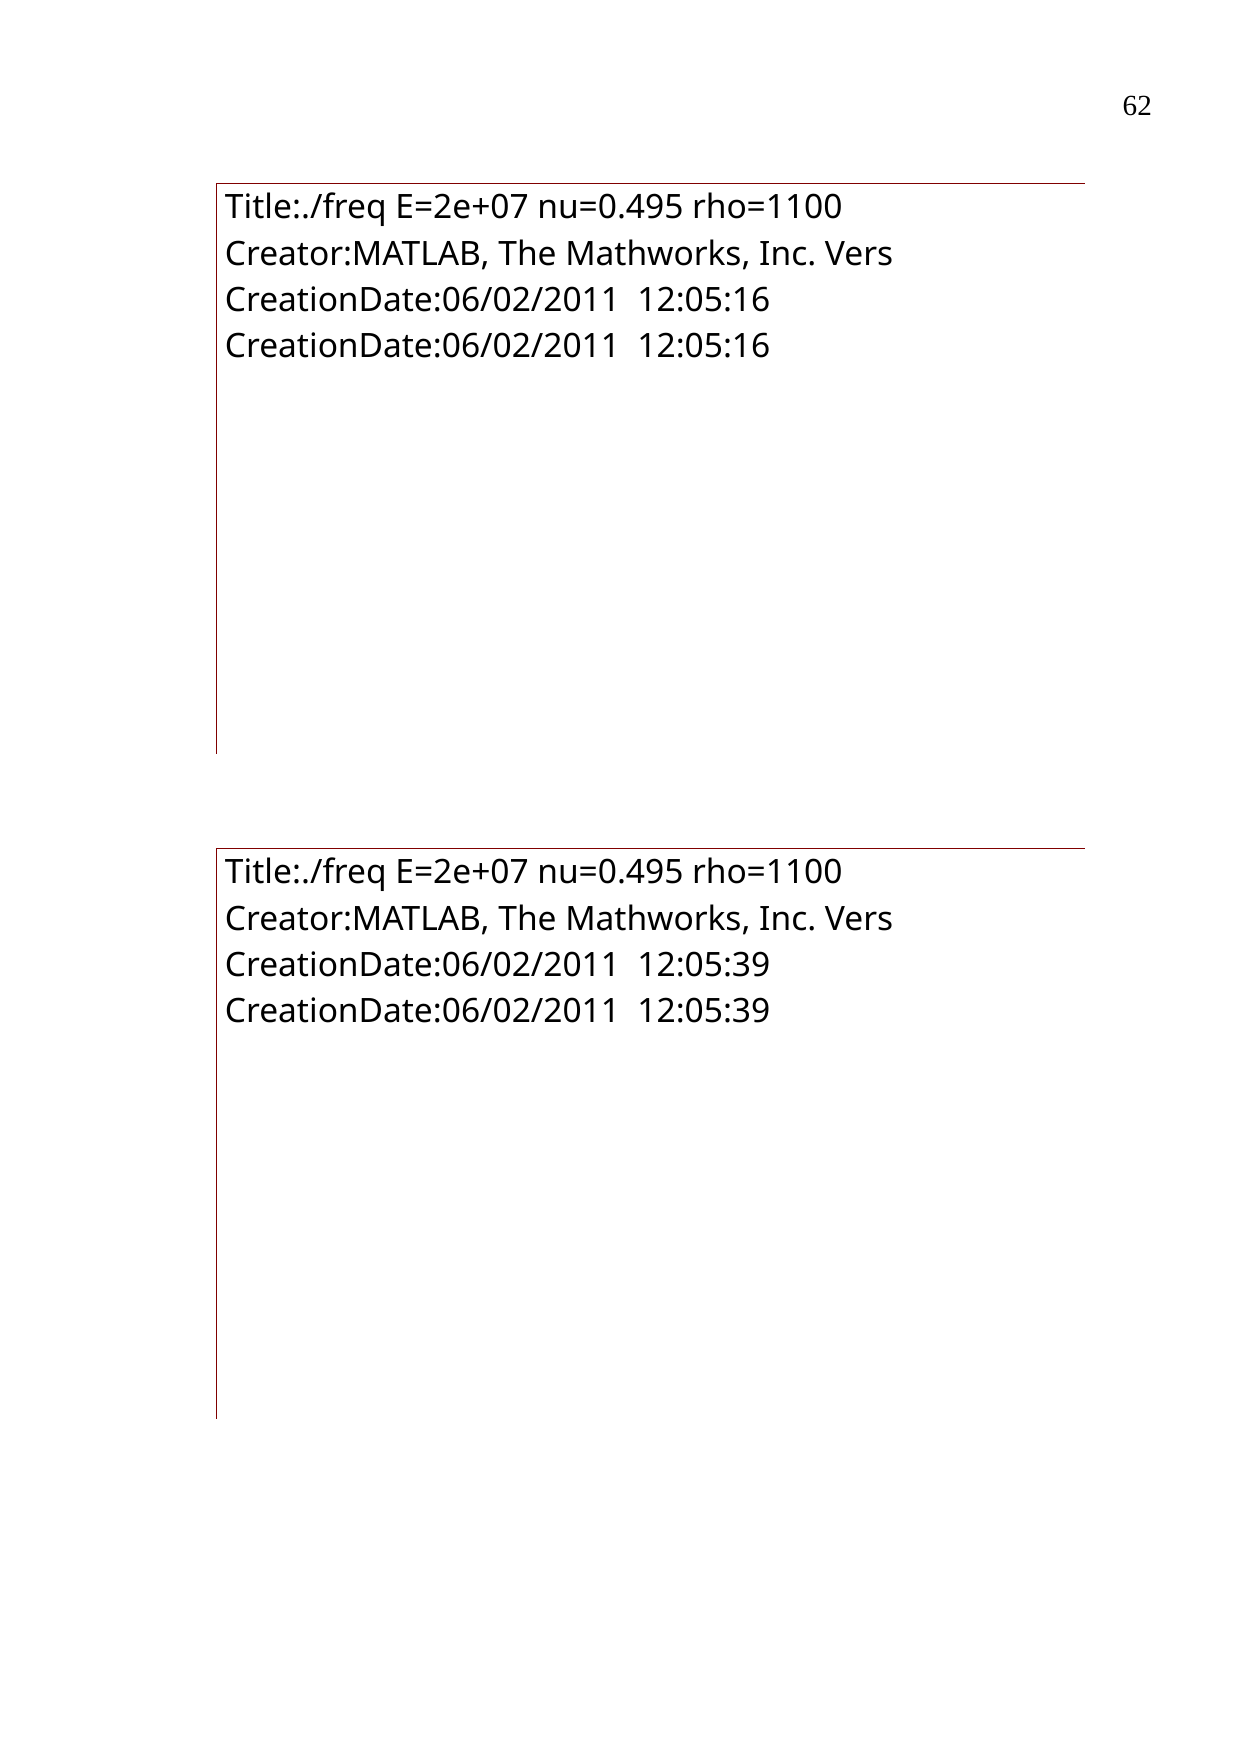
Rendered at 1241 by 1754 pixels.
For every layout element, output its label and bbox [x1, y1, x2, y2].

table_header [148, 152, 1152, 817]
table_cell [148, 817, 1152, 1482]
